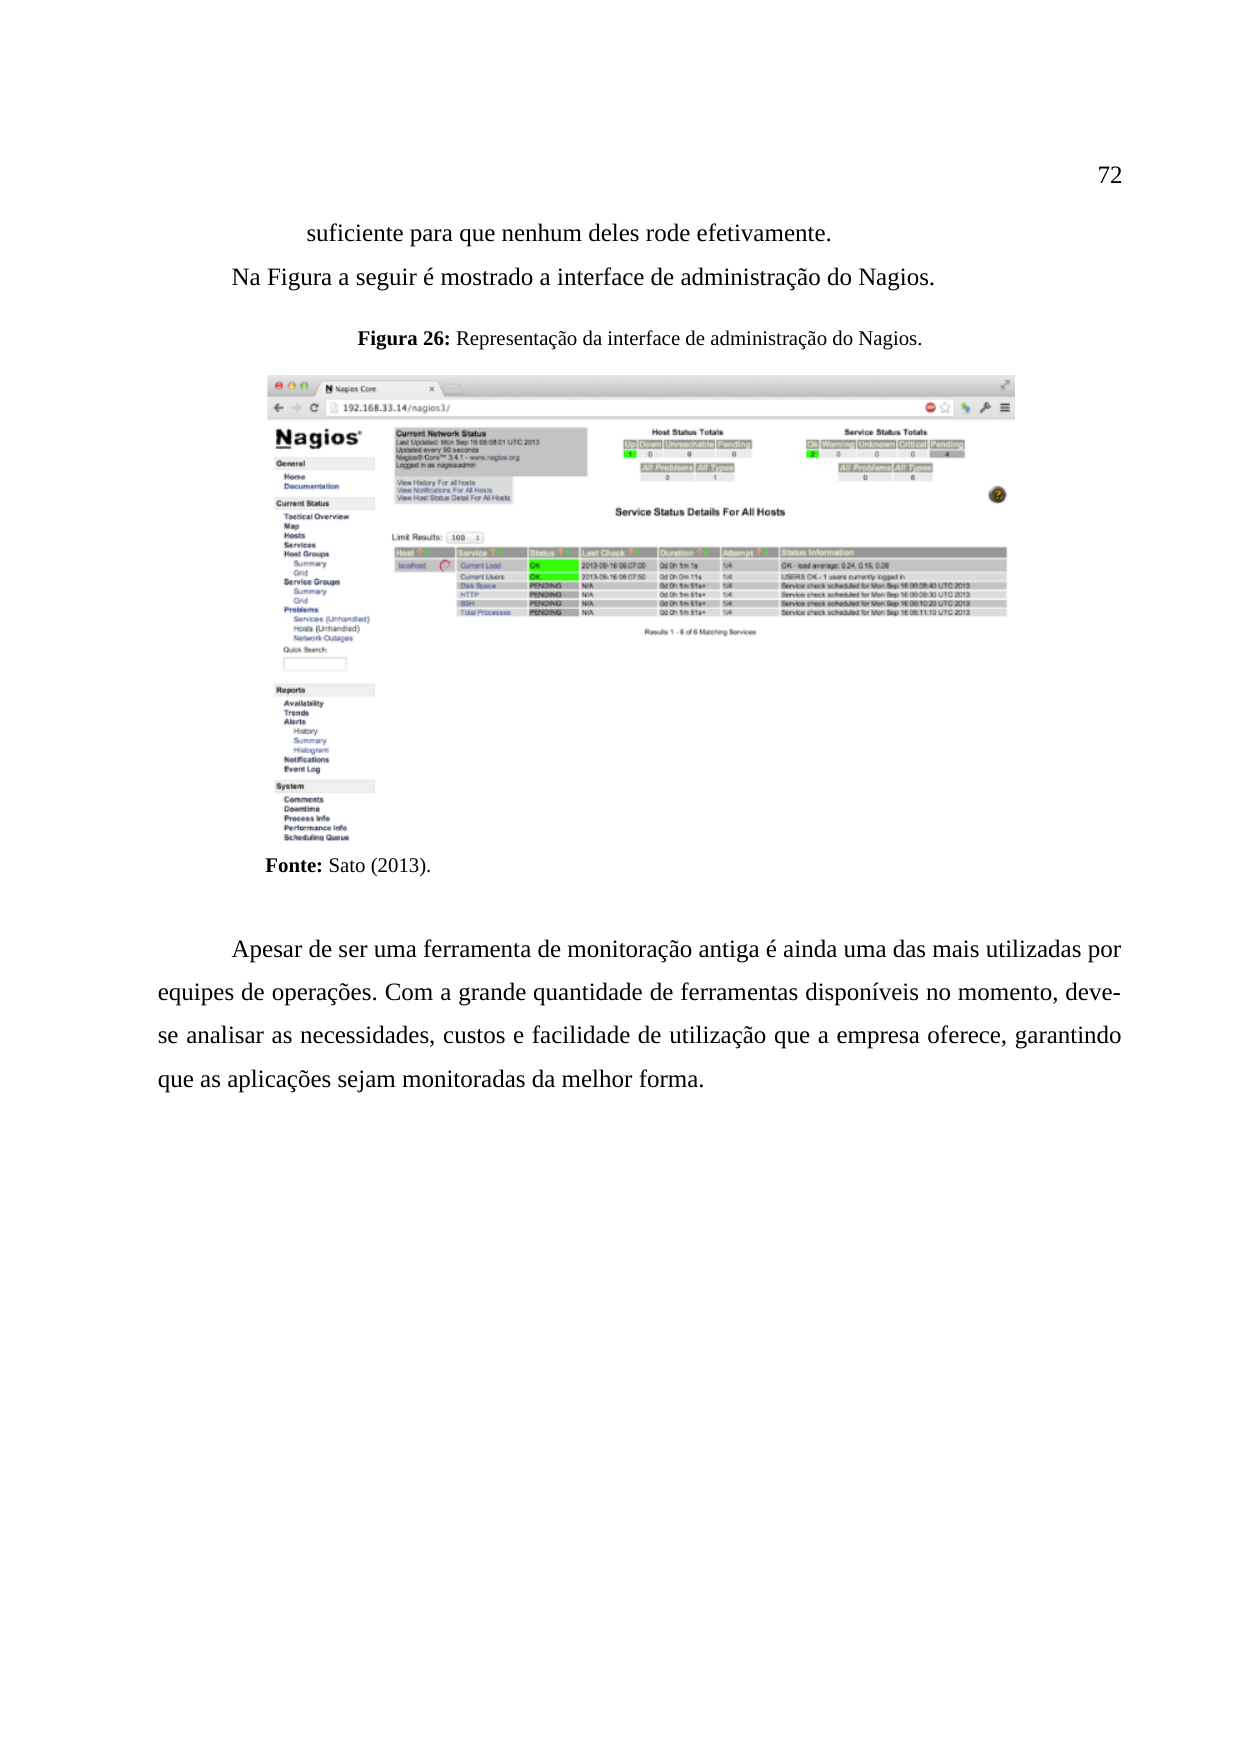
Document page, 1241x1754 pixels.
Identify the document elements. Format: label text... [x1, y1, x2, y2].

text Apesar de ser uma ferramenta de monitoração antiga é ainda uma das mais utilizadas por equipes de operações. Com a grande quantidade de ferramentas disponíveis no momento, deve-se analisar as necessidades, custos e facilidade de utilização que a empresa oferece, garantindo que as aplicações sejam monitoradas da melhor forma. [158, 934, 1122, 1092]
text Na Figura a seguir é mostrado a interface de administração do Nagios. [158, 262, 1122, 290]
text Fonte: Sato (2013). [265, 853, 1015, 877]
text Figura 26: Representação da interface de administração do Nagios. [265, 326, 1015, 350]
picture [265, 375, 1015, 853]
list suficiente para que nenhum deles rode efetivamente. [269, 218, 1122, 247]
